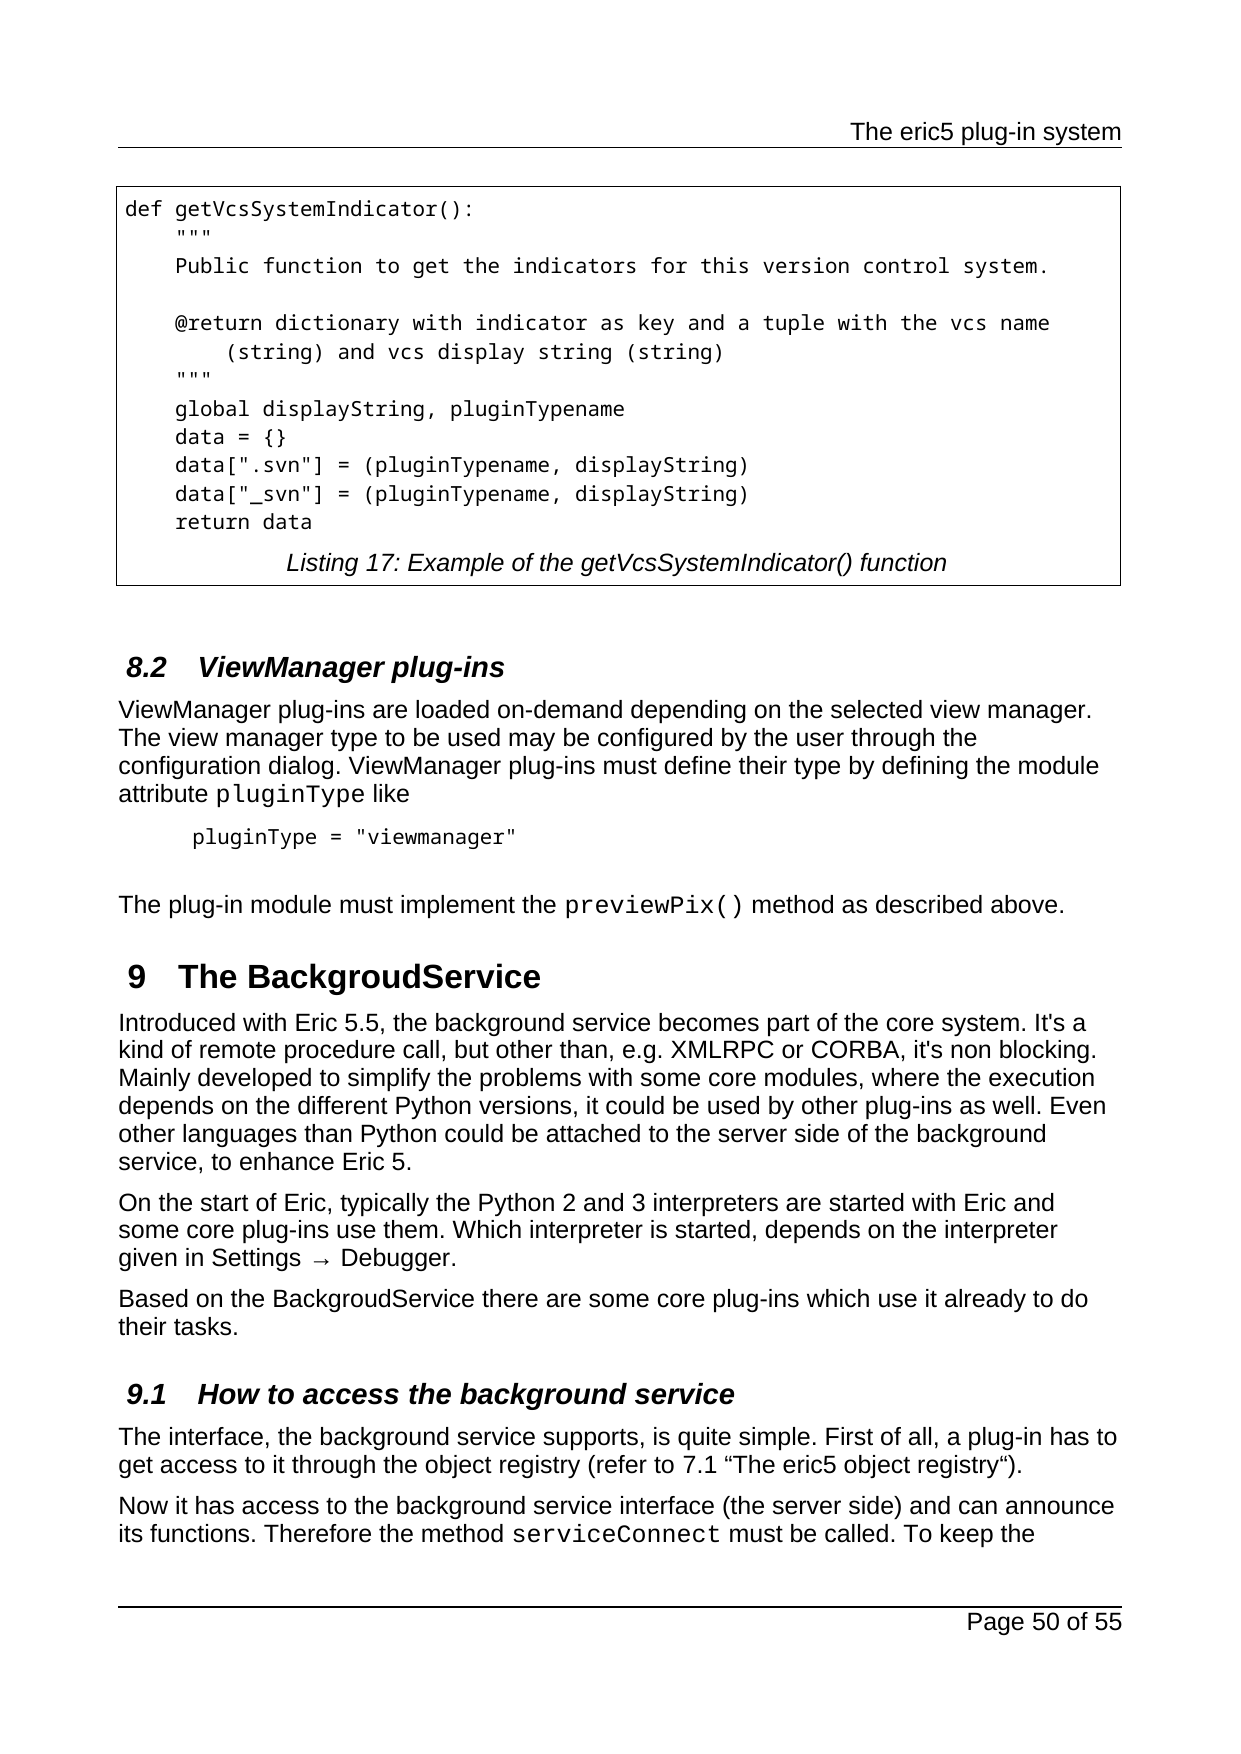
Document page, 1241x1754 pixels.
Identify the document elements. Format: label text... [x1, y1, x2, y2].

list data = {} [125, 422, 1112, 451]
list """ [125, 365, 1112, 394]
list """ [125, 223, 1112, 251]
list (string) and vcs display string (string) [125, 337, 1112, 365]
list def getVcsSystemIndicator(): [125, 194, 1112, 223]
text The interface, the background service supports, is quite simple. First of all, a plug-in has to get access to it through the object registry (refer to 7.1 “The eric5 object registry“). [118, 1423, 1122, 1479]
list Listing 17: Example of the getVcsSystemIndicator() function [125, 548, 1112, 576]
list @return dictionary with indicator as key and a tuple with the vcs name [125, 308, 1112, 337]
subtitle How to access the background service [118, 1378, 1122, 1411]
list Public function to get the indicators for this version control system. [125, 251, 1112, 280]
text Introduced with Eric 5.5, the background service becomes part of the core system. It's a kind of remote procedure call, but other than, e.g. XMLRPC or CORBA, it's non blocking. Mainly developed to simplify the problems with some core modules, where the execution depends on the different Python versions, it could be used by other plug-ins as well. Even other languages than Python could be attached to the server side of the background service, to enhance Eric 5. [118, 1008, 1122, 1176]
subtitle The BackgroudService [118, 958, 1122, 996]
text The plug-in module must implement the previewPix() method as described above. [118, 891, 1122, 921]
subtitle ViewManager plug-ins [118, 651, 1122, 683]
text Based on the BackgroudService there are some core plug-ins which use it already to do their tasks. [118, 1285, 1122, 1341]
list data[".svn"] = (pluginTypename, displayString) [125, 451, 1112, 479]
list return data [125, 507, 1112, 536]
text On the start of Eric, typically the Python 2 and 3 interpreters are started with Eric and some core plug-ins use them. Which interpreter is started, depends on the interpreter given in Settings → Debugger. [118, 1188, 1122, 1272]
list data["_svn"] = (pluginTypename, displayString) [125, 479, 1112, 507]
list pluginType = "viewmanager" [192, 822, 1122, 850]
list global displayString, pluginTypename [125, 394, 1112, 422]
text ViewManager plug-ins are loaded on-demand depending on the selected view manager. The view manager type to be used may be configured by the user through the configuration dialog. ViewManager plug-ins must define their type by defining the module attribute pluginType like [118, 696, 1122, 809]
text Now it has access to the background service interface (the server side) and can announce its functions. Therefore the method serviceConnect must be called. To keep the [118, 1491, 1122, 1549]
